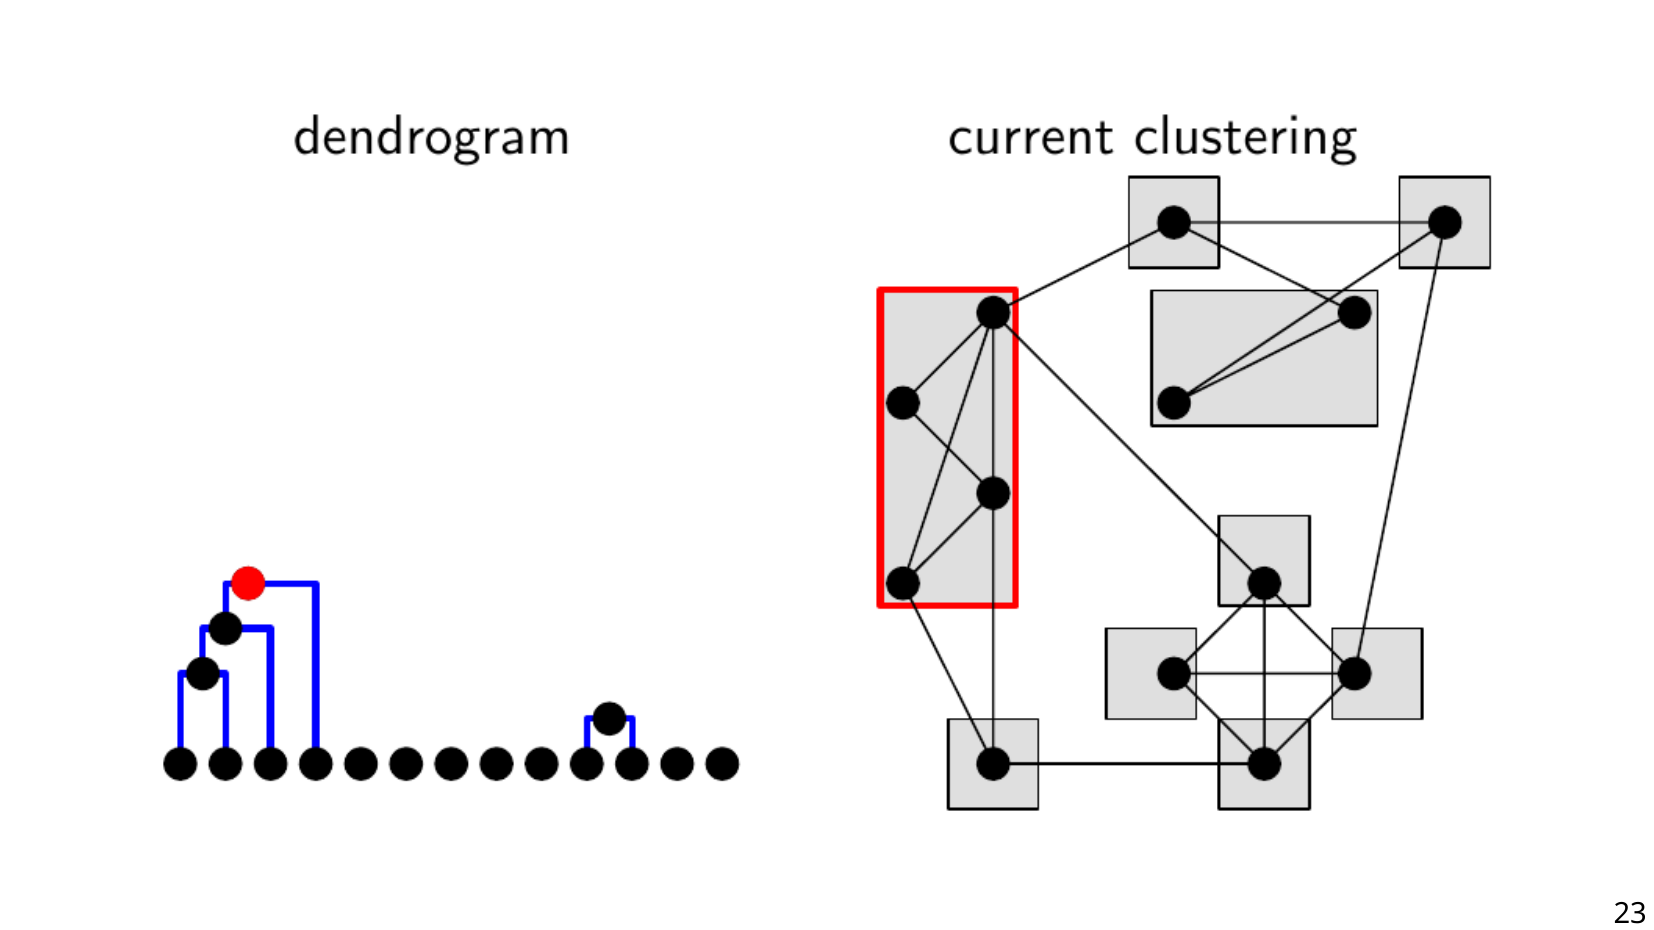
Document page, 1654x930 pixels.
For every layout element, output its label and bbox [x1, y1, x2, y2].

picture [112, 96, 1510, 850]
